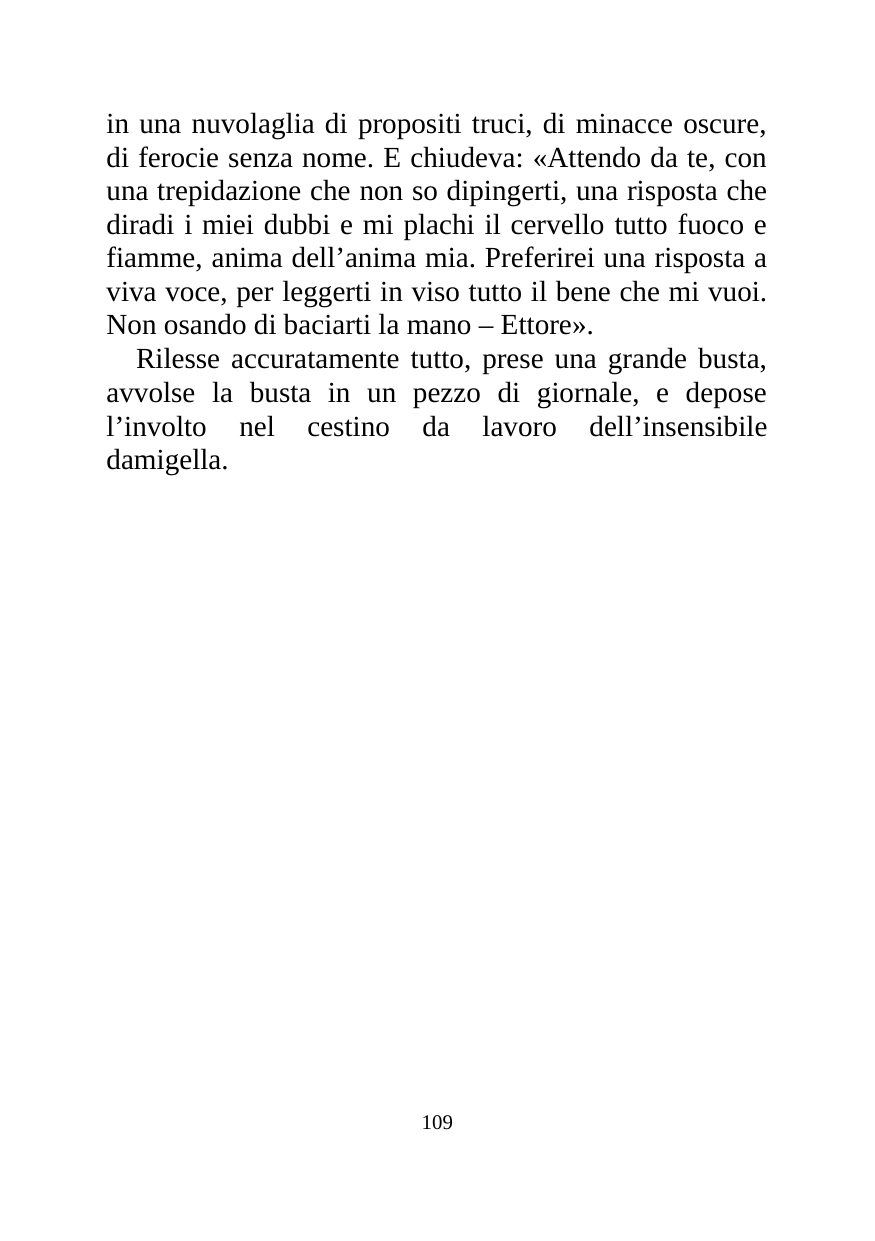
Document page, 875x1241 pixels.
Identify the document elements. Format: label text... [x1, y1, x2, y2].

text in una nuvolaglia di propositi truci, di minacce oscure, di ferocie senza nome. E chiudeva: «Attendo da te, con una trepidazione che non so dipingerti, una risposta che diradi i miei dubbi e mi plachi il cervello tutto fuoco e fiamme, anima dell’anima mia. Preferirei una risposta a viva voce, per leggerti in viso tutto il bene che mi vuoi. Non osando di baciarti la mano – Ettore». [106, 106, 768, 341]
text Rilesse accuratamente tutto, prese una grande busta, avvolse la busta in un pezzo di giornale, e depose l’involto nel cestino da lavoro dell’insensibile damigella. [106, 342, 768, 476]
